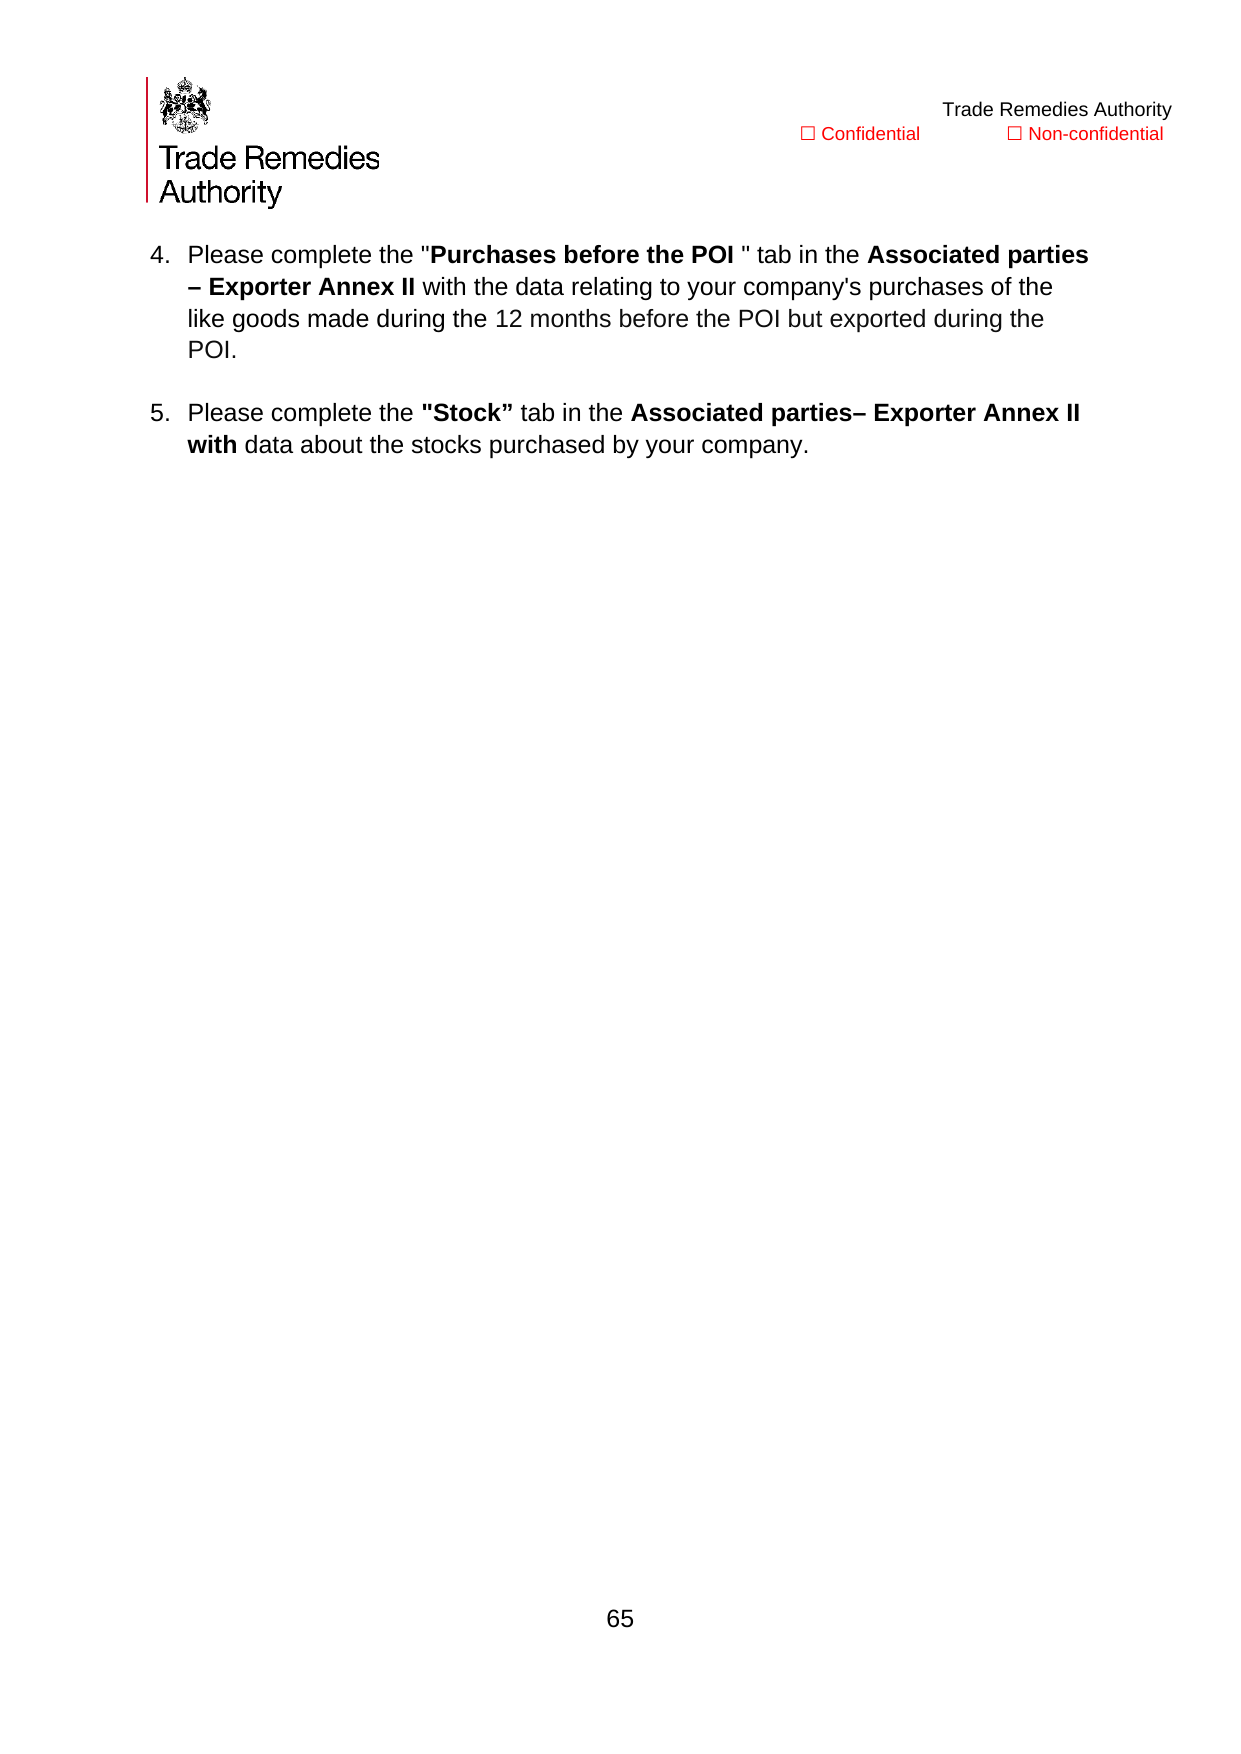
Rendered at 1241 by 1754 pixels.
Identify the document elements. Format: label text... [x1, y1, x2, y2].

list Please complete the "Stock” tab in the Associated parties– Exporter Annex II with data about the stocks purchased by your company. [150, 398, 1090, 459]
list Please complete the "Purchases before the POI " tab in the Associated parties – Exporter Annex II with the data relating to your company's purchases of the like goods made during the 12 months before the POI but exported during the POI. [150, 241, 1090, 364]
